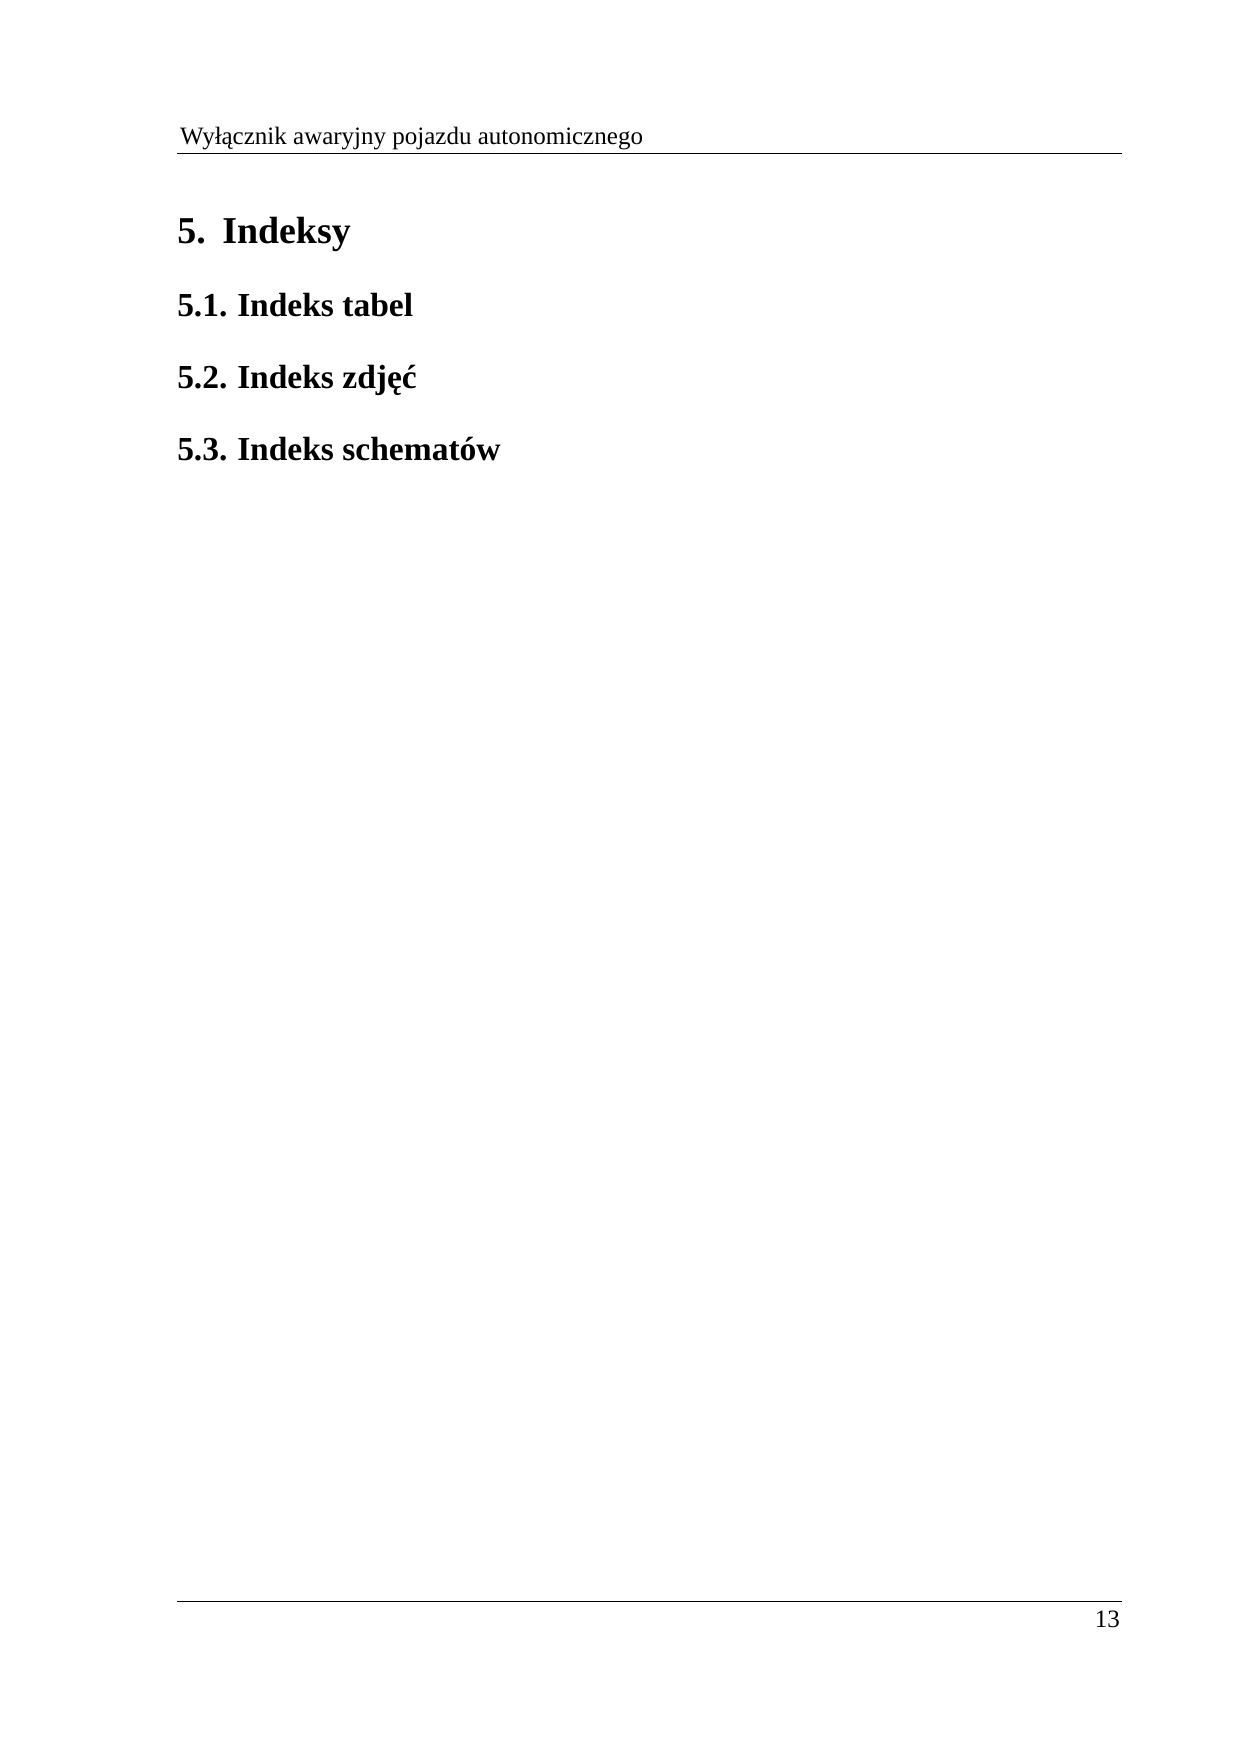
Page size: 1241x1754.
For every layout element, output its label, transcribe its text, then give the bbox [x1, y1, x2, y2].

subtitle Indeks zdjęć [177, 357, 1122, 396]
subtitle Indeks tabel [177, 285, 1122, 324]
subtitle Indeks schematów [177, 429, 1122, 468]
subtitle Indeksy [177, 208, 1122, 252]
